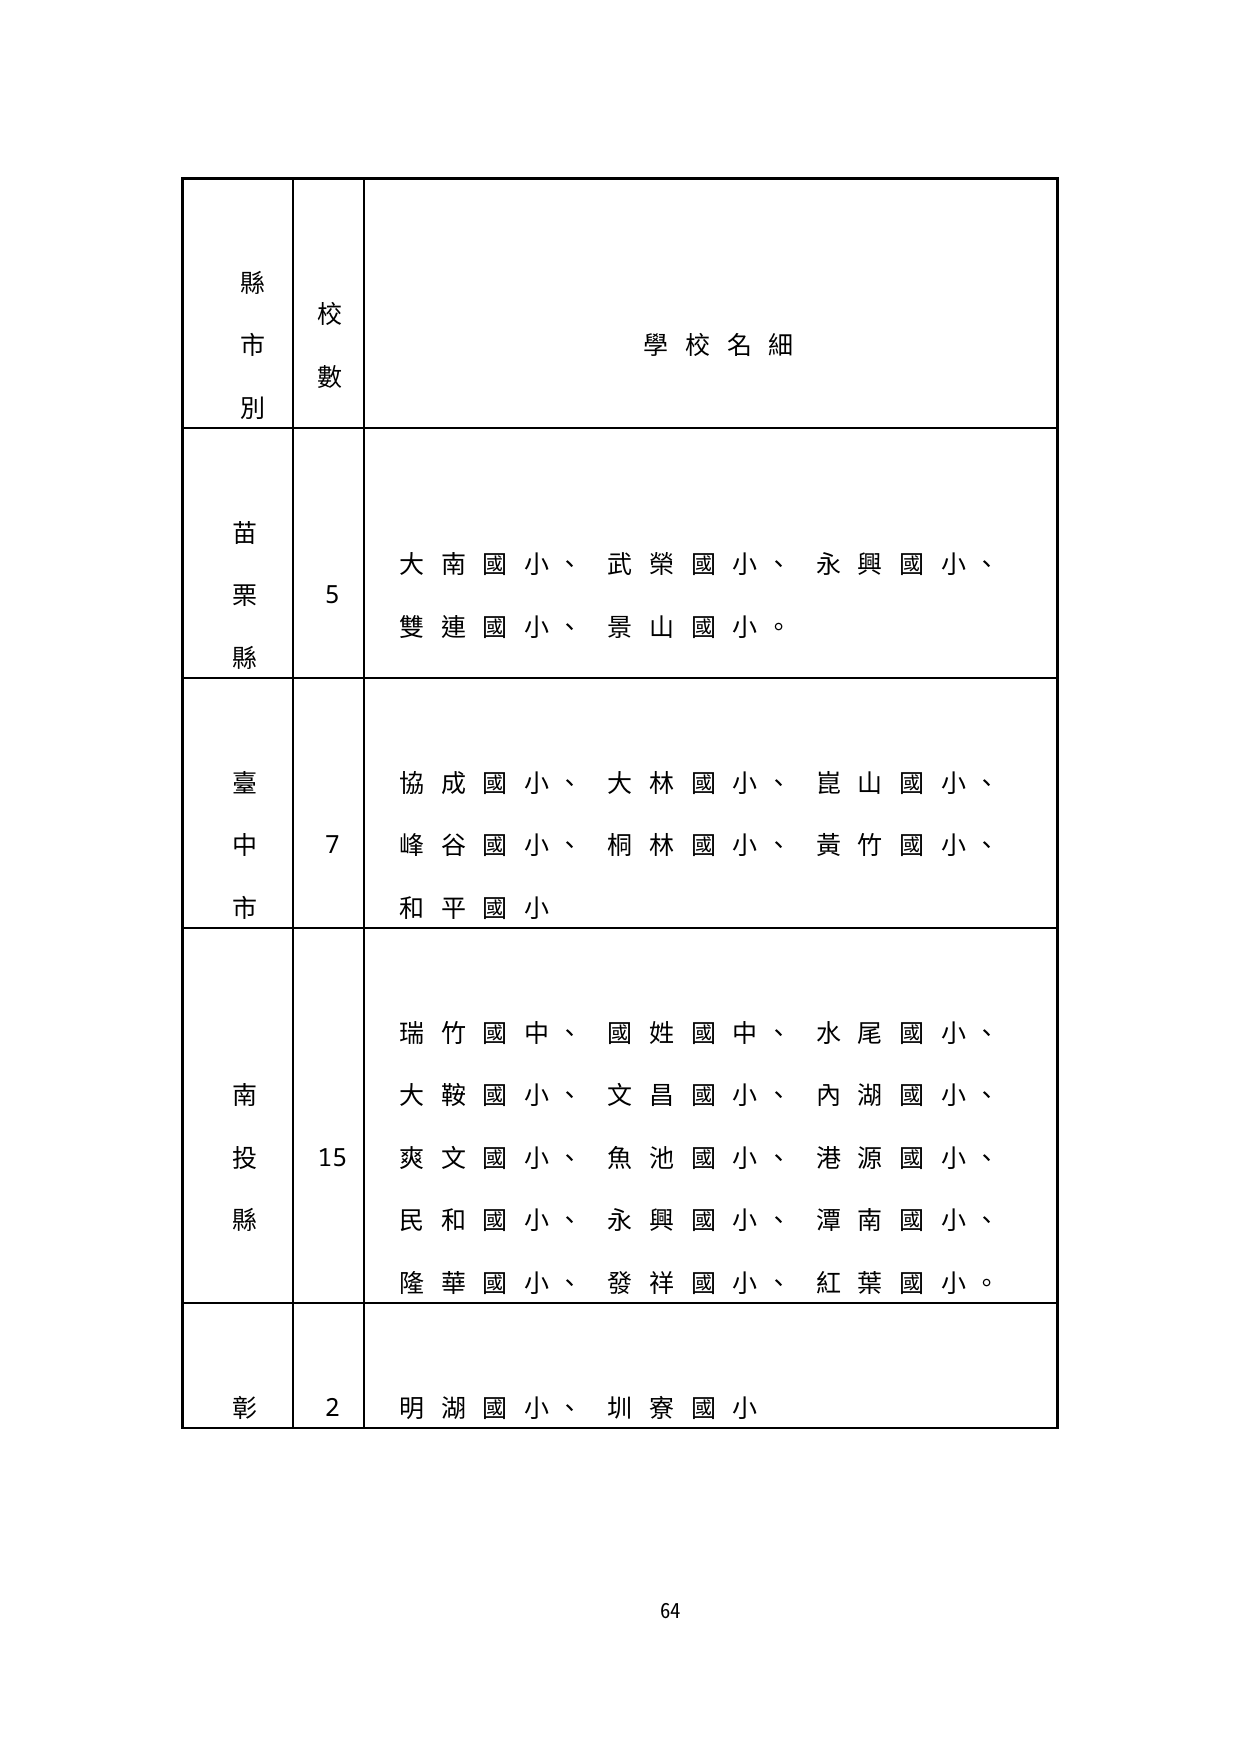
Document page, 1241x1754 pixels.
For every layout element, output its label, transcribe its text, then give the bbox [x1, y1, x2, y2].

table_cell 南投縣 [184, 929, 292, 1302]
table_header 縣市別 [184, 180, 292, 427]
table_cell 協成國小、大林國小、崑山國小、峰谷國小、桐林國小、黃竹國小、和平國小 [365, 679, 1056, 927]
table_cell 苗栗縣 [184, 429, 292, 677]
table_header 校數 [294, 180, 363, 427]
table_cell 7 [294, 679, 363, 927]
table_cell 臺中市 [184, 679, 292, 927]
table_cell 大南國小、武榮國小、永興國小、雙連國小、景山國小。 [365, 429, 1056, 677]
table_cell 2 [294, 1304, 363, 1427]
table_header 學校名細 [365, 180, 1056, 427]
table_cell 明湖國小、圳寮國小 [365, 1304, 1056, 1427]
table_cell 瑞竹國中、國姓國中、水尾國小、大鞍國小、文昌國小、內湖國小、爽文國小、魚池國小、港源國小、民和國小、永興國小、潭南國小、隆華國小、發祥國小、紅葉國小。 [365, 929, 1056, 1302]
table_cell 5 [294, 429, 363, 677]
table_cell 彰 [184, 1304, 292, 1427]
table_cell 15 [294, 929, 363, 1302]
